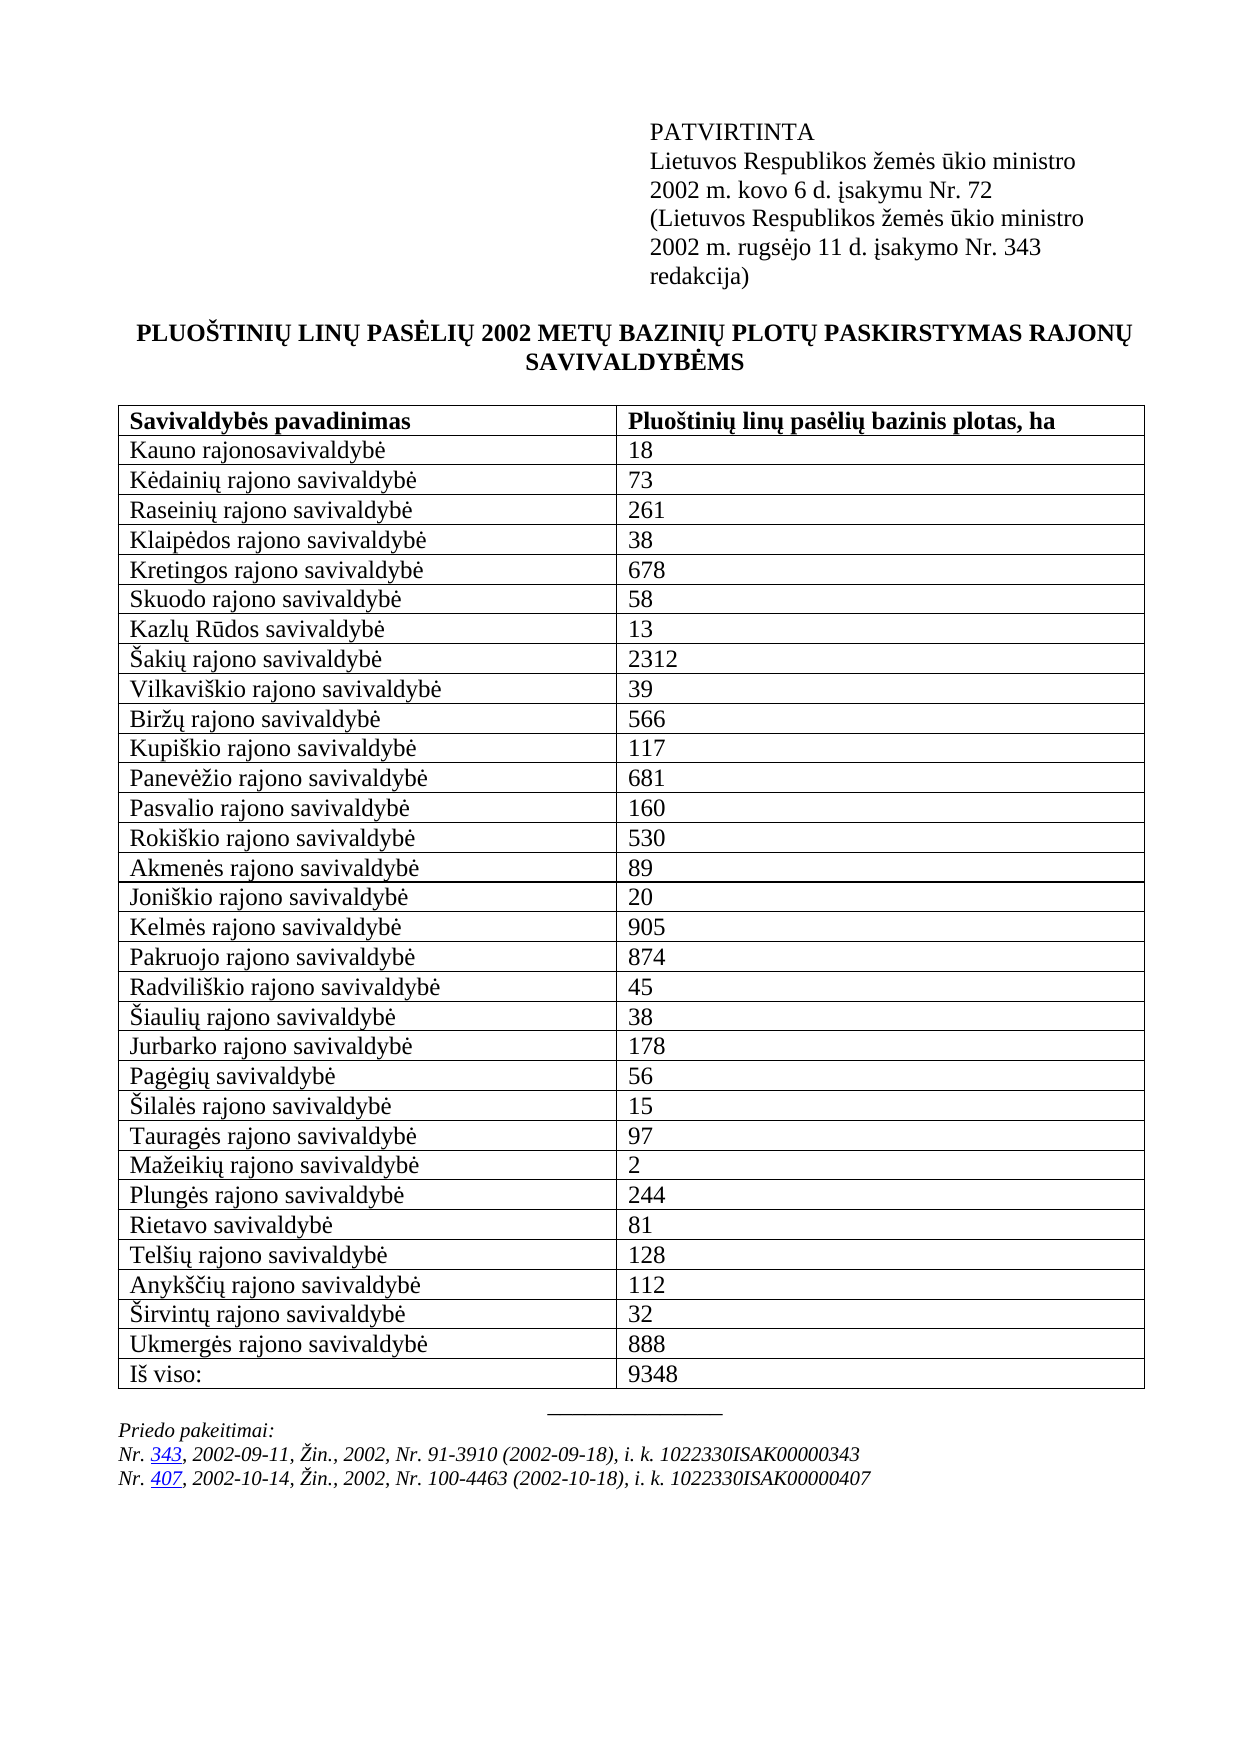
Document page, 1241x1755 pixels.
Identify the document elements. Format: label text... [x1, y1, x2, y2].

text 2002 m. rugsėjo 11 d. įsakymo Nr. 343 [118, 232, 1152, 261]
table_cell Širvintų rajono savivaldybė [119, 1300, 616, 1328]
table_cell 128 [617, 1240, 1144, 1269]
table_cell Šilalės rajono savivaldybė [119, 1091, 616, 1120]
table_cell 39 [617, 674, 1144, 703]
table_cell Anykščių rajono savivaldybė [119, 1270, 616, 1298]
table_cell Šakių rajono savivaldybė [119, 644, 616, 673]
table_cell Plungės rajono savivaldybė [119, 1180, 616, 1209]
table_cell 874 [617, 942, 1144, 971]
text Priedo pakeitimai: [118, 1418, 1152, 1442]
table_cell 678 [617, 555, 1144, 583]
table_cell Biržų rajono savivaldybė [119, 704, 616, 732]
table_cell 160 [617, 793, 1144, 822]
table_cell Mažeikių rajono savivaldybė [119, 1151, 616, 1179]
table_cell Vilkaviškio rajono savivaldybė [119, 674, 616, 703]
table_cell Iš viso: [119, 1359, 616, 1388]
table_cell Kupiškio rajono savivaldybė [119, 734, 616, 762]
table_cell 261 [617, 495, 1144, 524]
text 2002 m. kovo 6 d. įsakymu Nr. 72 [118, 175, 1152, 203]
table_cell 73 [617, 465, 1144, 494]
table_cell Kėdainių rajono savivaldybė [119, 465, 616, 494]
table_cell Joniškio rajono savivaldybė [119, 883, 616, 911]
text ______________ [118, 1389, 1152, 1418]
table_header Pluoštinių linų pasėlių bazinis plotas, ha [617, 406, 1144, 434]
table_cell Ukmergės rajono savivaldybė [119, 1329, 616, 1358]
table_cell Rokiškio rajono savivaldybė [119, 823, 616, 852]
text redakcija) [118, 261, 1152, 290]
table_cell Kazlų Rūdos savivaldybė [119, 614, 616, 643]
text Nr. 407, 2002-10-14, Žin., 2002, Nr. 100-4463 (2002-10-18), i. k. 1022330ISAK00000407 [118, 1466, 1152, 1490]
table_cell 244 [617, 1180, 1144, 1209]
text PLUOŠTINIŲ LINŲ PASĖLIŲ 2002 METŲ BAZINIŲ PLOTŲ PASKIRSTYMAS RAJONŲ SAVIVALDYBĖMS [118, 318, 1152, 376]
table_cell Raseinių rajono savivaldybė [119, 495, 616, 524]
table_cell 2 [617, 1151, 1144, 1179]
table_cell Kauno rajonosavivaldybė [119, 436, 616, 464]
table_cell 905 [617, 912, 1144, 941]
table_cell 178 [617, 1031, 1144, 1060]
text Lietuvos Respublikos žemės ūkio ministro [118, 146, 1152, 175]
table_cell 2312 [617, 644, 1144, 673]
table_cell Skuodo rajono savivaldybė [119, 585, 616, 613]
table_cell 9348 [617, 1359, 1144, 1388]
table_cell 20 [617, 883, 1144, 911]
table_cell 56 [617, 1061, 1144, 1090]
table_cell 81 [617, 1210, 1144, 1239]
table_cell 18 [617, 436, 1144, 464]
table_cell 97 [617, 1121, 1144, 1149]
table_cell 566 [617, 704, 1144, 732]
text (Lietuvos Respublikos žemės ūkio ministro [118, 203, 1152, 232]
text Nr. 343, 2002-09-11, Žin., 2002, Nr. 91-3910 (2002-09-18), i. k. 1022330ISAK00000343 [118, 1442, 1152, 1466]
table_cell 117 [617, 734, 1144, 762]
table_cell 89 [617, 853, 1144, 881]
table_cell 15 [617, 1091, 1144, 1120]
table_cell 58 [617, 585, 1144, 613]
table_cell Pagėgių savivaldybė [119, 1061, 616, 1090]
table_cell 45 [617, 972, 1144, 1001]
table_cell Pasvalio rajono savivaldybė [119, 793, 616, 822]
table_cell 530 [617, 823, 1144, 852]
table_cell Tauragės rajono savivaldybė [119, 1121, 616, 1149]
table_cell Jurbarko rajono savivaldybė [119, 1031, 616, 1060]
table_header Savivaldybės pavadinimas [119, 406, 616, 434]
table_cell 38 [617, 525, 1144, 554]
table_cell 38 [617, 1002, 1144, 1030]
table_cell Radviliškio rajono savivaldybė [119, 972, 616, 1001]
table_cell Akmenės rajono savivaldybė [119, 853, 616, 881]
table_cell Telšių rajono savivaldybė [119, 1240, 616, 1269]
table_cell Kretingos rajono savivaldybė [119, 555, 616, 583]
table_cell 681 [617, 763, 1144, 792]
table_cell 32 [617, 1300, 1144, 1328]
table_cell Pakruojo rajono savivaldybė [119, 942, 616, 971]
text PATVIRTINTA [118, 117, 1152, 146]
table_cell Panevėžio rajono savivaldybė [119, 763, 616, 792]
table_cell Kelmės rajono savivaldybė [119, 912, 616, 941]
table_cell Klaipėdos rajono savivaldybė [119, 525, 616, 554]
table_cell Šiaulių rajono savivaldybė [119, 1002, 616, 1030]
table_cell 888 [617, 1329, 1144, 1358]
table_cell 112 [617, 1270, 1144, 1298]
table_cell Rietavo savivaldybė [119, 1210, 616, 1239]
table_cell 13 [617, 614, 1144, 643]
